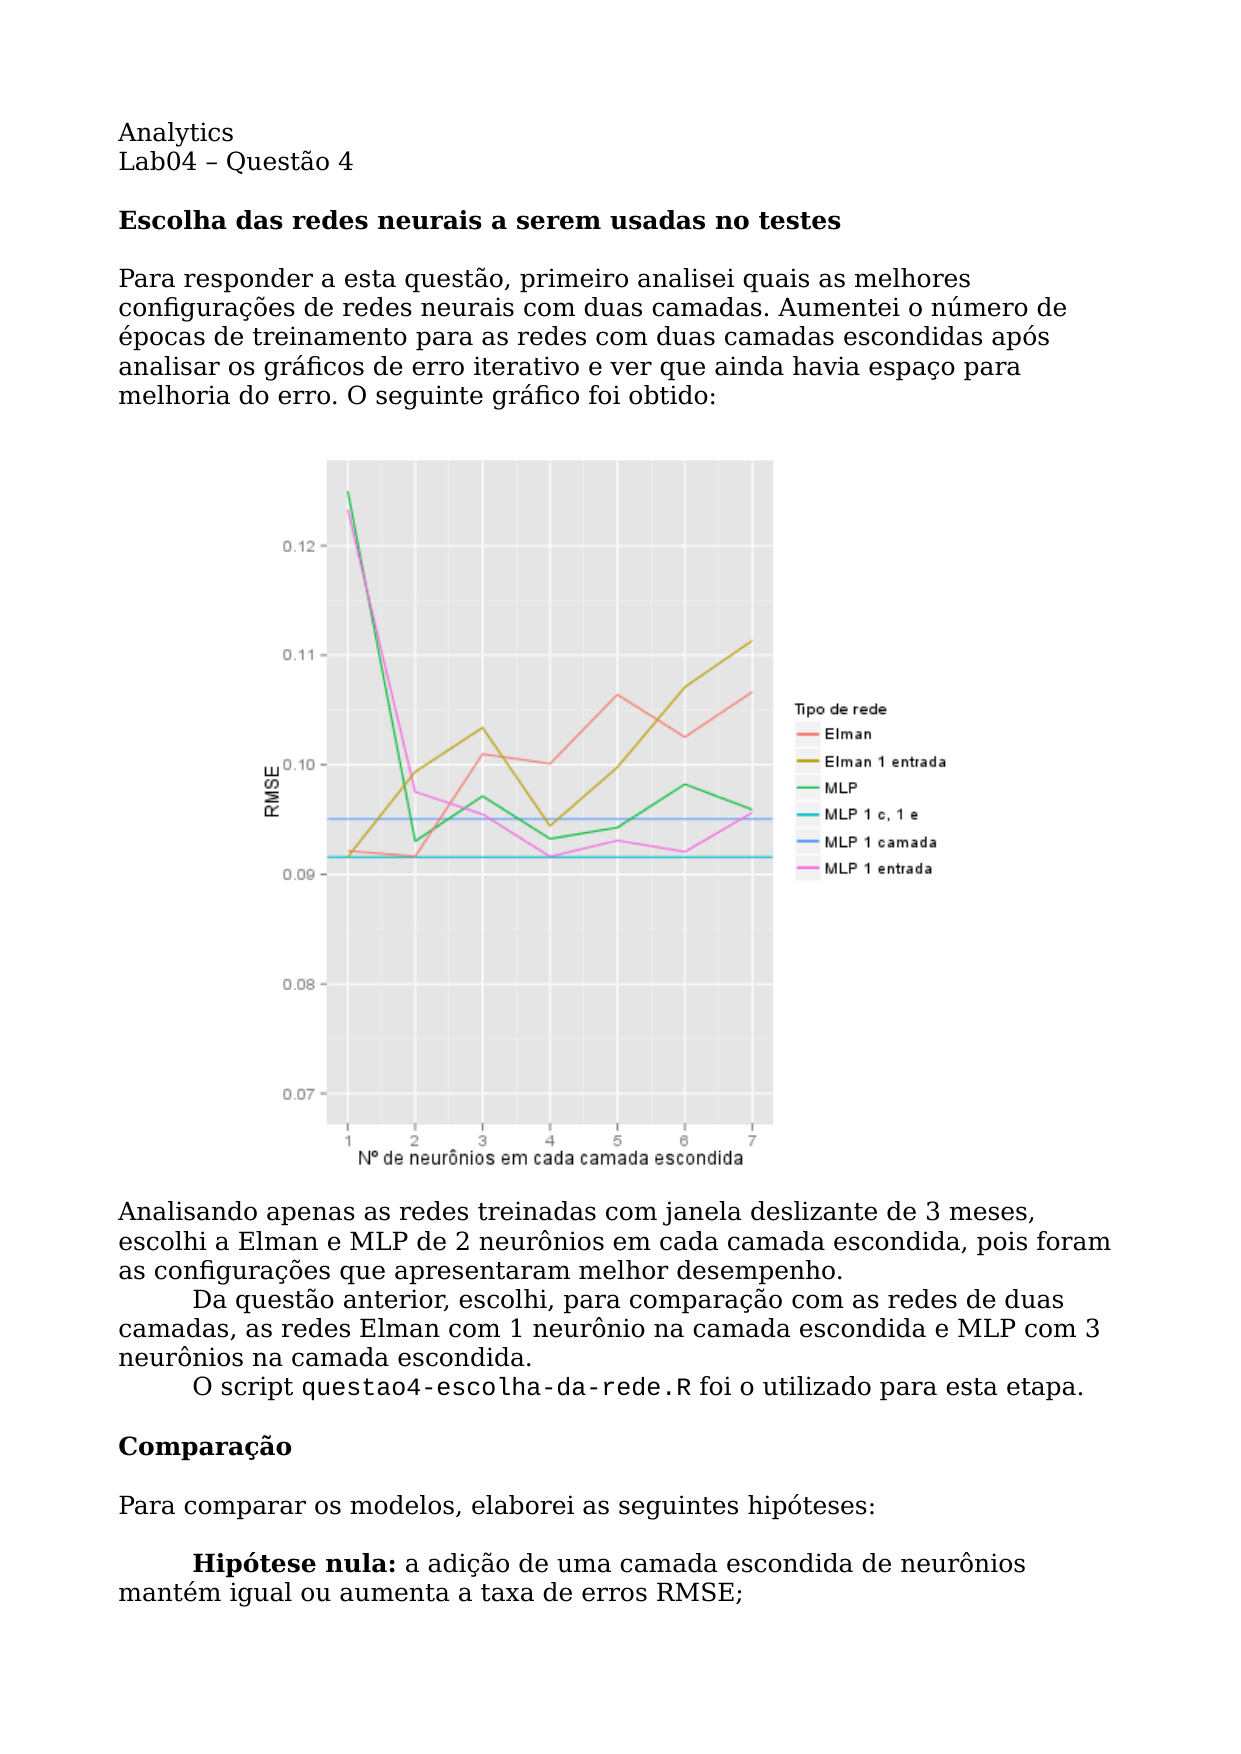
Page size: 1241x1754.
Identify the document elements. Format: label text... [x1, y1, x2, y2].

text Escolha das redes neurais a serem usadas no testes [118, 206, 1122, 235]
text O script questao4-escolha-da-rede.R foi o utilizado para esta etapa. [118, 1372, 1122, 1403]
text Analisando apenas as redes treinadas com janela deslizante de 3 meses, escolhi a Elman e MLP de 2 neurônios em cada camada escondida, pois foram as configurações que apresentaram melhor desempenho. [118, 1197, 1122, 1285]
picture [248, 439, 992, 1182]
text Lab04 – Questão 4 [118, 147, 1122, 176]
text Para responder a esta questão, primeiro analisei quais as melhores configurações de redes neurais com duas camadas. Aumentei o número de épocas de treinamento para as redes com duas camadas escondidas após analisar os gráficos de erro iterativo e ver que ainda havia espaço para melhoria do erro. O seguinte gráfico foi obtido: [118, 264, 1122, 410]
text Para comparar os modelos, elaborei as seguintes hipóteses: [118, 1491, 1122, 1520]
text Da questão anterior, escolhi, para comparação com as redes de duas camadas, as redes Elman com 1 neurônio na camada escondida e MLP com 3 neurônios na camada escondida. [118, 1285, 1122, 1372]
text Hipótese nula: a adição de uma camada escondida de neurônios mantém igual ou aumenta a taxa de erros RMSE; [118, 1549, 1122, 1608]
text Comparação [118, 1432, 1122, 1462]
text Analytics [118, 118, 1122, 147]
